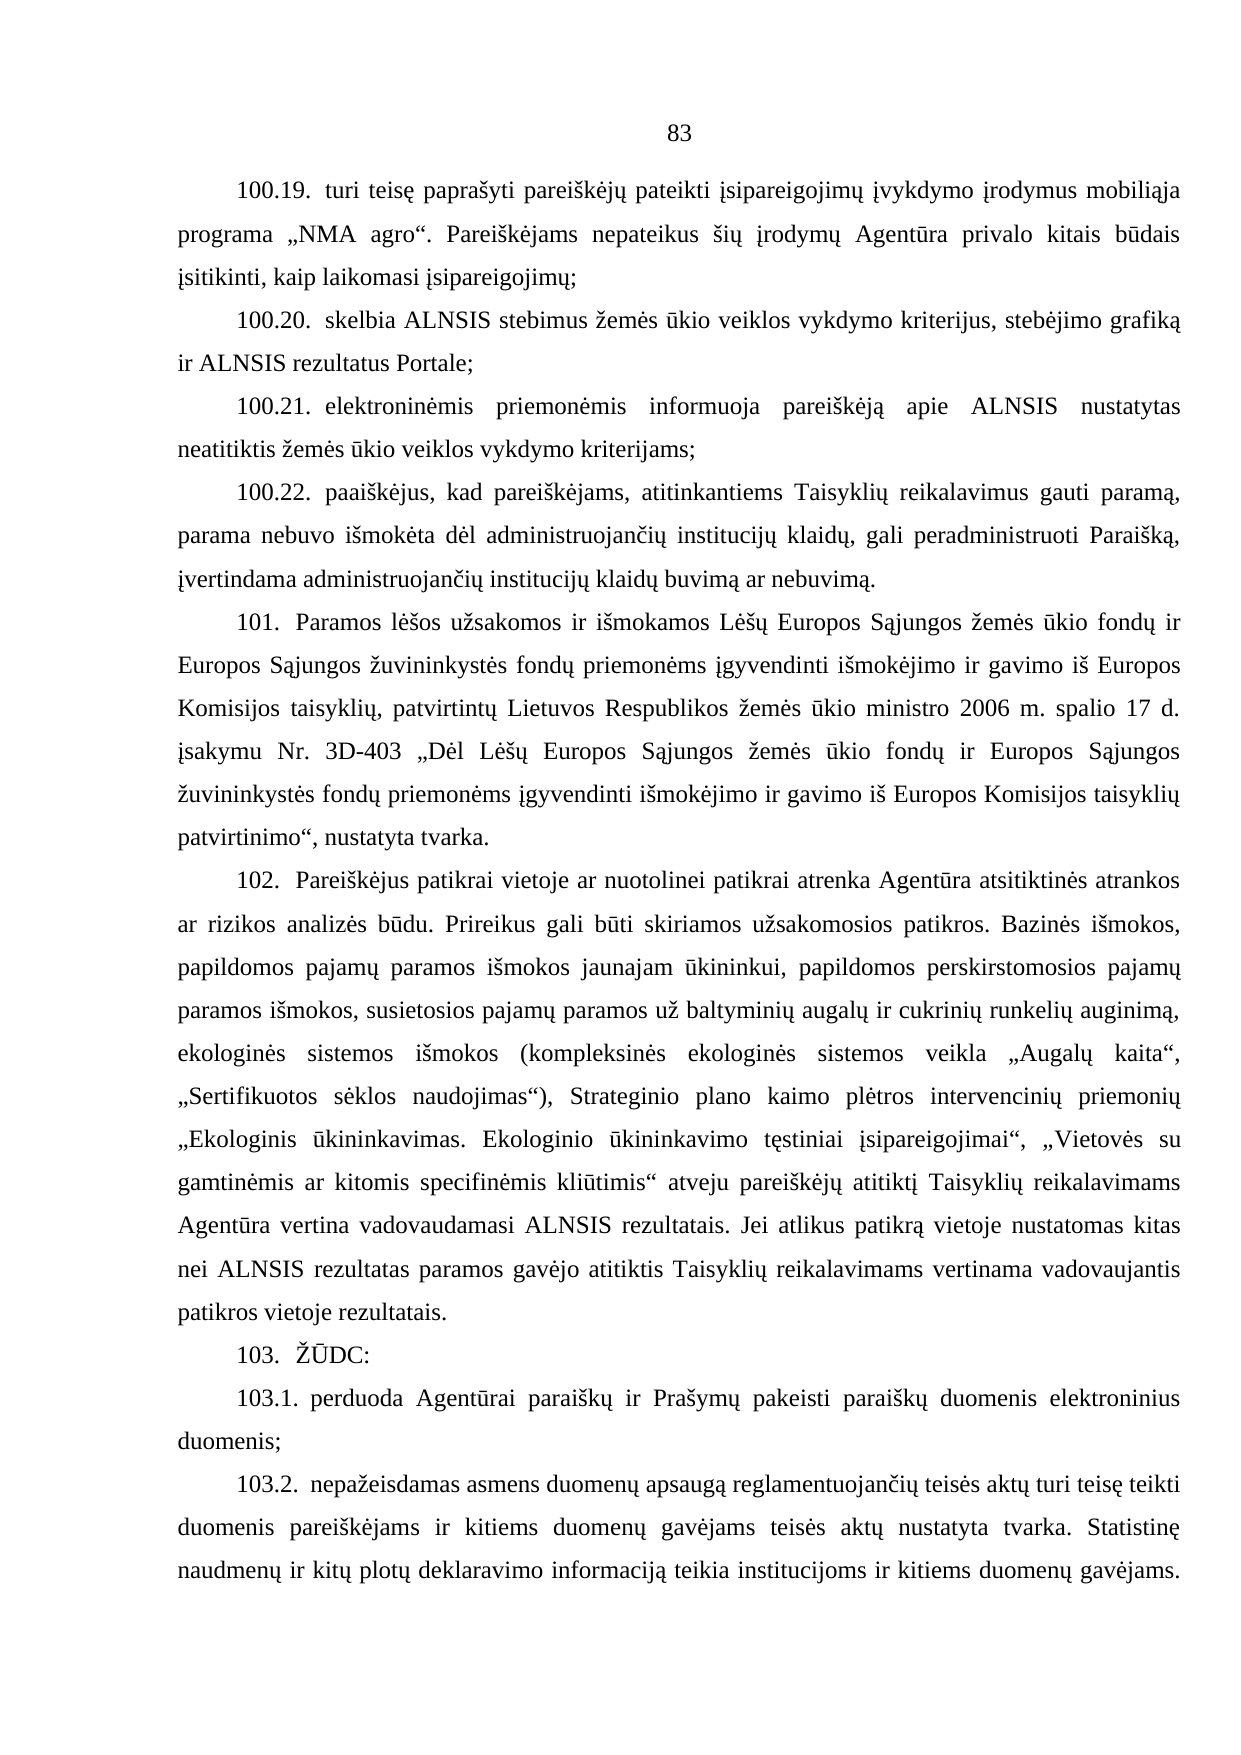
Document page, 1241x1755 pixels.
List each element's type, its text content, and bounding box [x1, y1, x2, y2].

text 101. Paramos lėšos užsakomos ir išmokamos Lėšų Europos Sąjungos žemės ūkio fondų ir Europos Sąjungos žuvininkystės fondų priemonėms įgyvendinti išmokėjimo ir gavimo iš Europos Komisijos taisyklių, patvirtintų Lietuvos Respublikos žemės ūkio ministro 2006 m. spalio 17 d. įsakymu Nr. 3D-403 „Dėl Lėšų Europos Sąjungos žemės ūkio fondų ir Europos Sąjungos žuvininkystės fondų priemonėms įgyvendinti išmokėjimo ir gavimo iš Europos Komisijos taisyklių patvirtinimo“, nustatyta tvarka. [177, 607, 1181, 851]
text 100.22. paaiškėjus, kad pareiškėjams, atitinkantiems Taisyklių reikalavimus gauti paramą, parama nebuvo išmokėta dėl administruojančių institucijų klaidų, gali peradministruoti Paraišką, įvertindama administruojančių institucijų klaidų buvimą ar nebuvimą. [177, 477, 1181, 592]
text 103. ŽŪDC: [177, 1340, 1181, 1369]
text 100.20. skelbia ALNSIS stebimus žemės ūkio veiklos vykdymo kriterijus, stebėjimo grafiką ir ALNSIS rezultatus Portale; [177, 305, 1181, 377]
text 100.19. turi teisę paprašyti pareiškėjų pateikti įsipareigojimų įvykdymo įrodymus mobiliąja programa „NMA agro“. Pareiškėjams nepateikus šių įrodymų Agentūra privalo kitais būdais įsitikinti, kaip laikomasi įsipareigojimų; [177, 176, 1181, 291]
text 103.2. nepažeisdamas asmens duomenų apsaugą reglamentuojančių teisės aktų turi teisę teikti duomenis pareiškėjams ir kitiems duomenų gavėjams teisės aktų nustatyta tvarka. Statistinę naudmenų ir kitų plotų deklaravimo informaciją teikia institucijoms ir kitiems duomenų gavėjams. [177, 1469, 1181, 1584]
text 102. Pareiškėjus patikrai vietoje ar nuotolinei patikrai atrenka Agentūra atsitiktinės atrankos ar rizikos analizės būdu. Prireikus gali būti skiriamos užsakomosios patikros. Bazinės išmokos, papildomos pajamų paramos išmokos jaunajam ūkininkui, papildomos perskirstomosios pajamų paramos išmokos, susietosios pajamų paramos už baltyminių augalų ir cukrinių runkelių auginimą, ekologinės sistemos išmokos (kompleksinės ekologinės sistemos veikla „Augalų kaita“, „Sertifikuotos sėklos naudojimas“), Strateginio plano kaimo plėtros intervencinių priemonių „Ekologinis ūkininkavimas. Ekologinio ūkininkavimo tęstiniai įsipareigojimai“, „Vietovės su gamtinėmis ar kitomis specifinėmis kliūtimis“ atveju pareiškėjų atitiktį Taisyklių reikalavimams Agentūra vertina vadovaudamasi ALNSIS rezultatais. Jei atlikus patikrą vietoje nustatomas kitas nei ALNSIS rezultatas paramos gavėjo atitiktis Taisyklių reikalavimams vertinama vadovaujantis patikros vietoje rezultatais. [177, 866, 1181, 1326]
text 100.21. elektroninėmis priemonėmis informuoja pareiškėją apie ALNSIS nustatytas neatitiktis žemės ūkio veiklos vykdymo kriterijams; [177, 391, 1181, 463]
text 103.1. perduoda Agentūrai paraiškų ir Prašymų pakeisti paraiškų duomenis elektroninius duomenis; [177, 1383, 1181, 1455]
